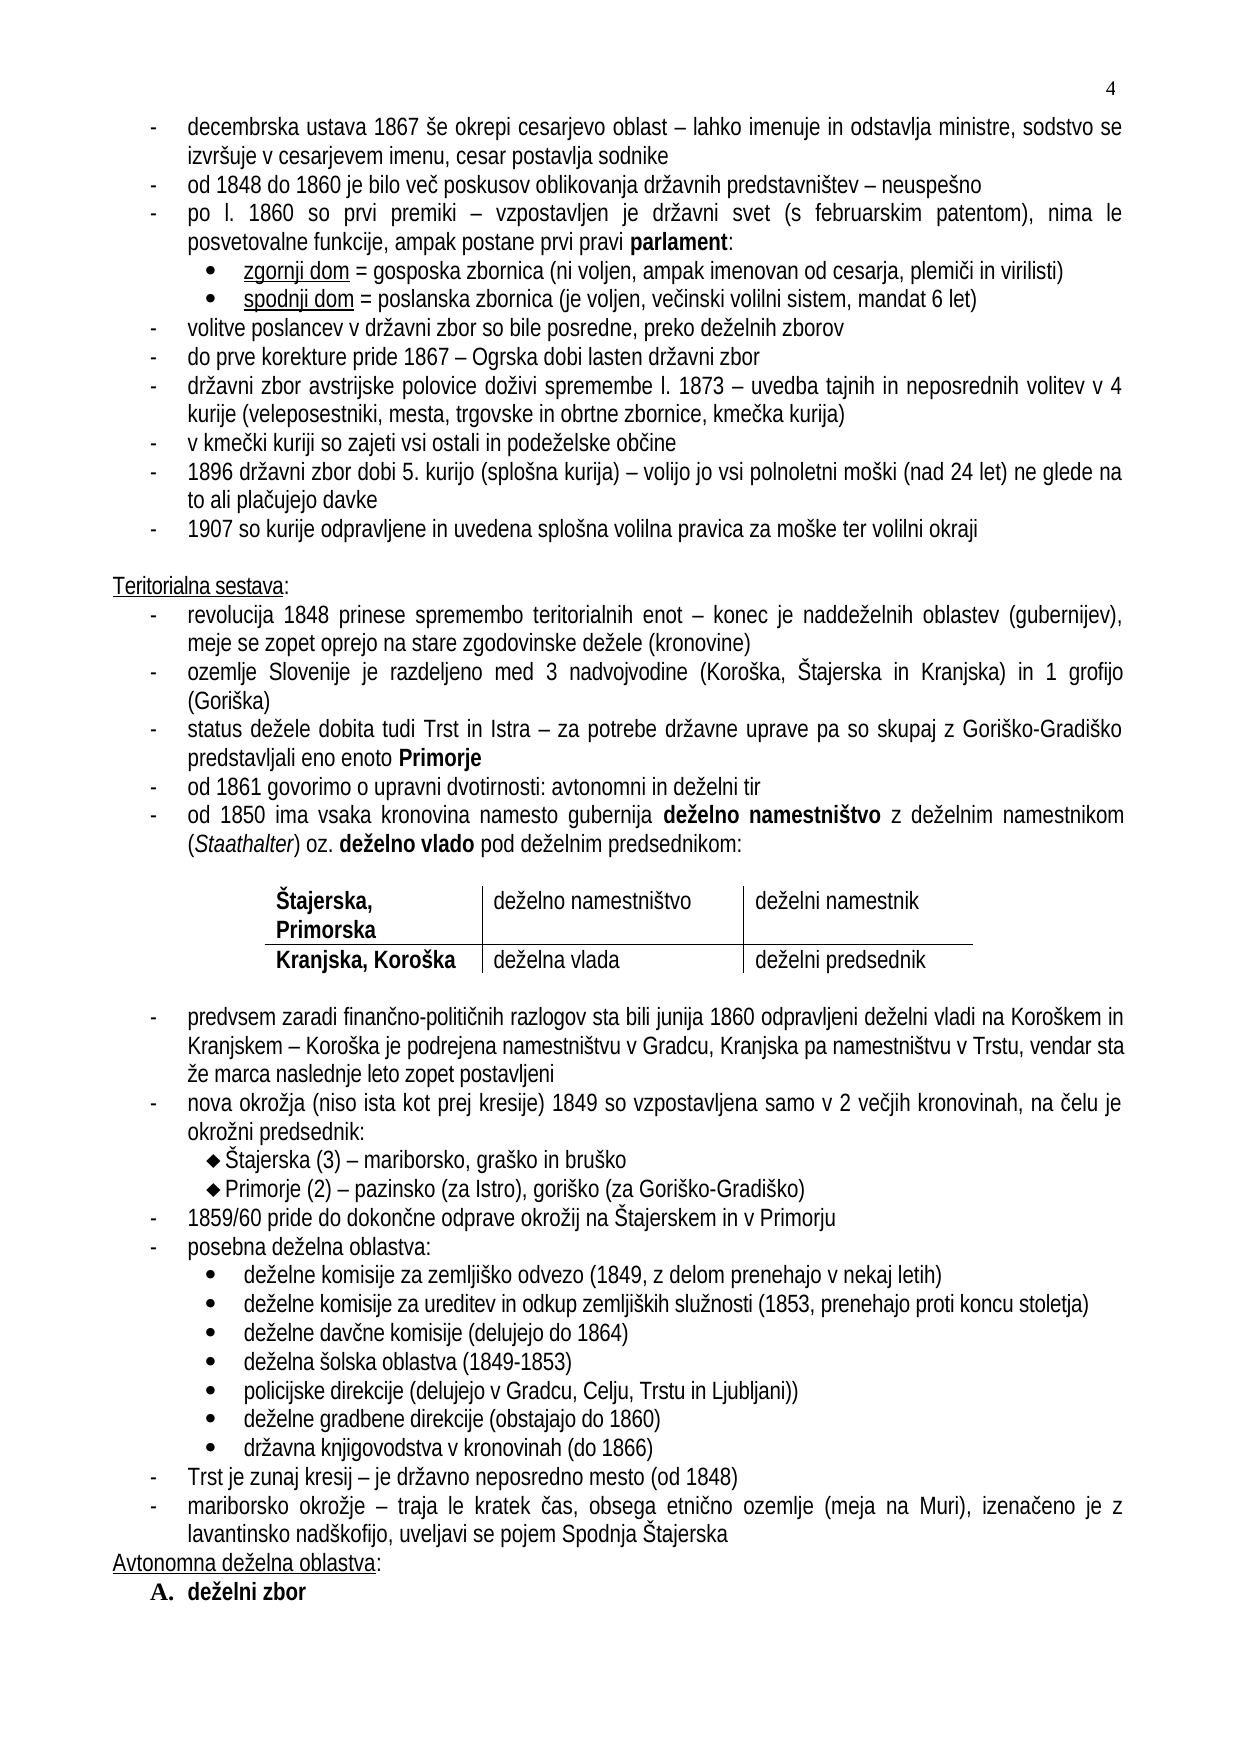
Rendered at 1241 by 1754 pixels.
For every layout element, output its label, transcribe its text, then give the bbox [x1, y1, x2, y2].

table_cell deželni predsednik [744, 945, 973, 973]
list deželne gradbene direkcije (obstajajo do 1860) [206, 1404, 1125, 1433]
table_header deželni namestnik [744, 886, 973, 943]
list Štajerska (3) – mariborsko, graško in bruško [206, 1145, 1125, 1174]
table_header Štajerska, Primorska [265, 886, 482, 943]
list Primorje (2) – pazinsko (za Istro), goriško (za Goriško-Gradiško) [206, 1174, 1125, 1203]
list nova okrožja (niso ista kot prej kresije) 1849 so vzpostavljena samo v 2 večjih kronovinah, na čelu je okrožni predsednik: [150, 1088, 1125, 1145]
list revolucija 1848 prinese spremembo teritorialnih enot – konec je naddeželnih oblastev (gubernijev), meje se zopet oprejo na stare zgodovinske dežele (kronovine) [150, 600, 1125, 657]
list decembrska ustava 1867 še okrepi cesarjevo oblast – lahko imenuje in odstavlja ministre, sodstvo se izvršuje v cesarjevem imenu, cesar postavlja sodnike [150, 112, 1125, 170]
list 1896 državni zbor dobi 5. kurijo (splošna kurija) – volijo jo vsi polnoletni moški (nad 24 let) ne glede na to ali plačujejo davke [150, 457, 1125, 514]
list policijske direkcije (delujejo v Gradcu, Celju, Trstu in Ljubljani)) [206, 1376, 1125, 1404]
list od 1861 govorimo o upravni dvotirnosti: avtonomni in deželni tir [150, 772, 1125, 800]
list deželna šolska oblastva (1849-1853) [206, 1347, 1125, 1376]
list deželne davčne komisije (delujejo do 1864) [206, 1318, 1125, 1347]
text Avtonomna deželna oblastva: [112, 1548, 1125, 1577]
list od 1848 do 1860 je bilo več poskusov oblikovanja državnih predstavništev – neuspešno [150, 170, 1125, 198]
list do prve korekture pride 1867 – Ogrska dobi lasten državni zbor [150, 342, 1125, 371]
table_cell deželna vlada [483, 945, 743, 973]
list deželni zbor [150, 1577, 1125, 1606]
list predvsem zaradi finančno-političnih razlogov sta bili junija 1860 odpravljeni deželni vladi na Koroškem in Kranjskem – Koroška je podrejena namestništvu v Gradcu, Kranjska pa namestništvu v Trstu, vendar sta že marca naslednje leto zopet postavljeni [150, 1002, 1125, 1088]
list državna knjigovodstva v kronovinah (do 1866) [206, 1433, 1125, 1462]
list v kmečki kuriji so zajeti vsi ostali in podeželske občine [150, 428, 1125, 457]
list status dežele dobita tudi Trst in Istra – za potrebe državne uprave pa so skupaj z Goriško-Gradiško predstavljali eno enoto Primorje [150, 714, 1125, 772]
text Teritorialna sestava: [112, 571, 1125, 600]
list 1859/60 pride do dokončne odprave okrožij na Štajerskem in v Primorju [150, 1203, 1125, 1232]
list deželne komisije za ureditev in odkup zemljiških služnosti (1853, prenehajo proti koncu stoletja) [206, 1289, 1125, 1318]
list od 1850 ima vsaka kronovina namesto gubernija deželno namestništvo z deželnim namestnikom (Staathalter) oz. deželno vlado pod deželnim predsednikom: [150, 800, 1125, 858]
list deželne komisije za zemljiško odvezo (1849, z delom prenehajo v nekaj letih) [206, 1260, 1125, 1289]
list 1907 so kurije odpravljene in uvedena splošna volilna pravica za moške ter volilni okraji [150, 514, 1125, 542]
list po l. 1860 so prvi premiki – vzpostavljen je državni svet (s februarskim patentom), nima le posvetovalne funkcije, ampak postane prvi pravi parlament: [150, 198, 1125, 256]
list volitve poslancev v državni zbor so bile posredne, preko deželnih zborov [150, 313, 1125, 342]
list posebna deželna oblastva: [150, 1232, 1125, 1260]
table_cell Kranjska, Koroška [265, 945, 482, 973]
list spodnji dom = poslanska zbornica (je voljen, večinski volilni sistem, mandat 6 let) [206, 284, 1125, 313]
list državni zbor avstrijske polovice doživi spremembe l. 1873 – uvedba tajnih in neposrednih volitev v 4 kurije (veleposestniki, mesta, trgovske in obrtne zbornice, kmečka kurija) [150, 371, 1125, 428]
table_header deželno namestništvo [483, 886, 743, 943]
list ozemlje Slovenije je razdeljeno med 3 nadvojvodine (Koroška, Štajerska in Kranjska) in 1 grofijo (Goriška) [150, 657, 1125, 714]
list mariborsko okrožje – traja le kratek čas, obsega etnično ozemlje (meja na Muri), izenačeno je z lavantinsko nadškofijo, uveljavi se pojem Spodnja Štajerska [150, 1491, 1125, 1548]
list zgornji dom = gosposka zbornica (ni voljen, ampak imenovan od cesarja, plemiči in virilisti) [206, 256, 1125, 284]
list Trst je zunaj kresij – je državno neposredno mesto (od 1848) [150, 1462, 1125, 1491]
